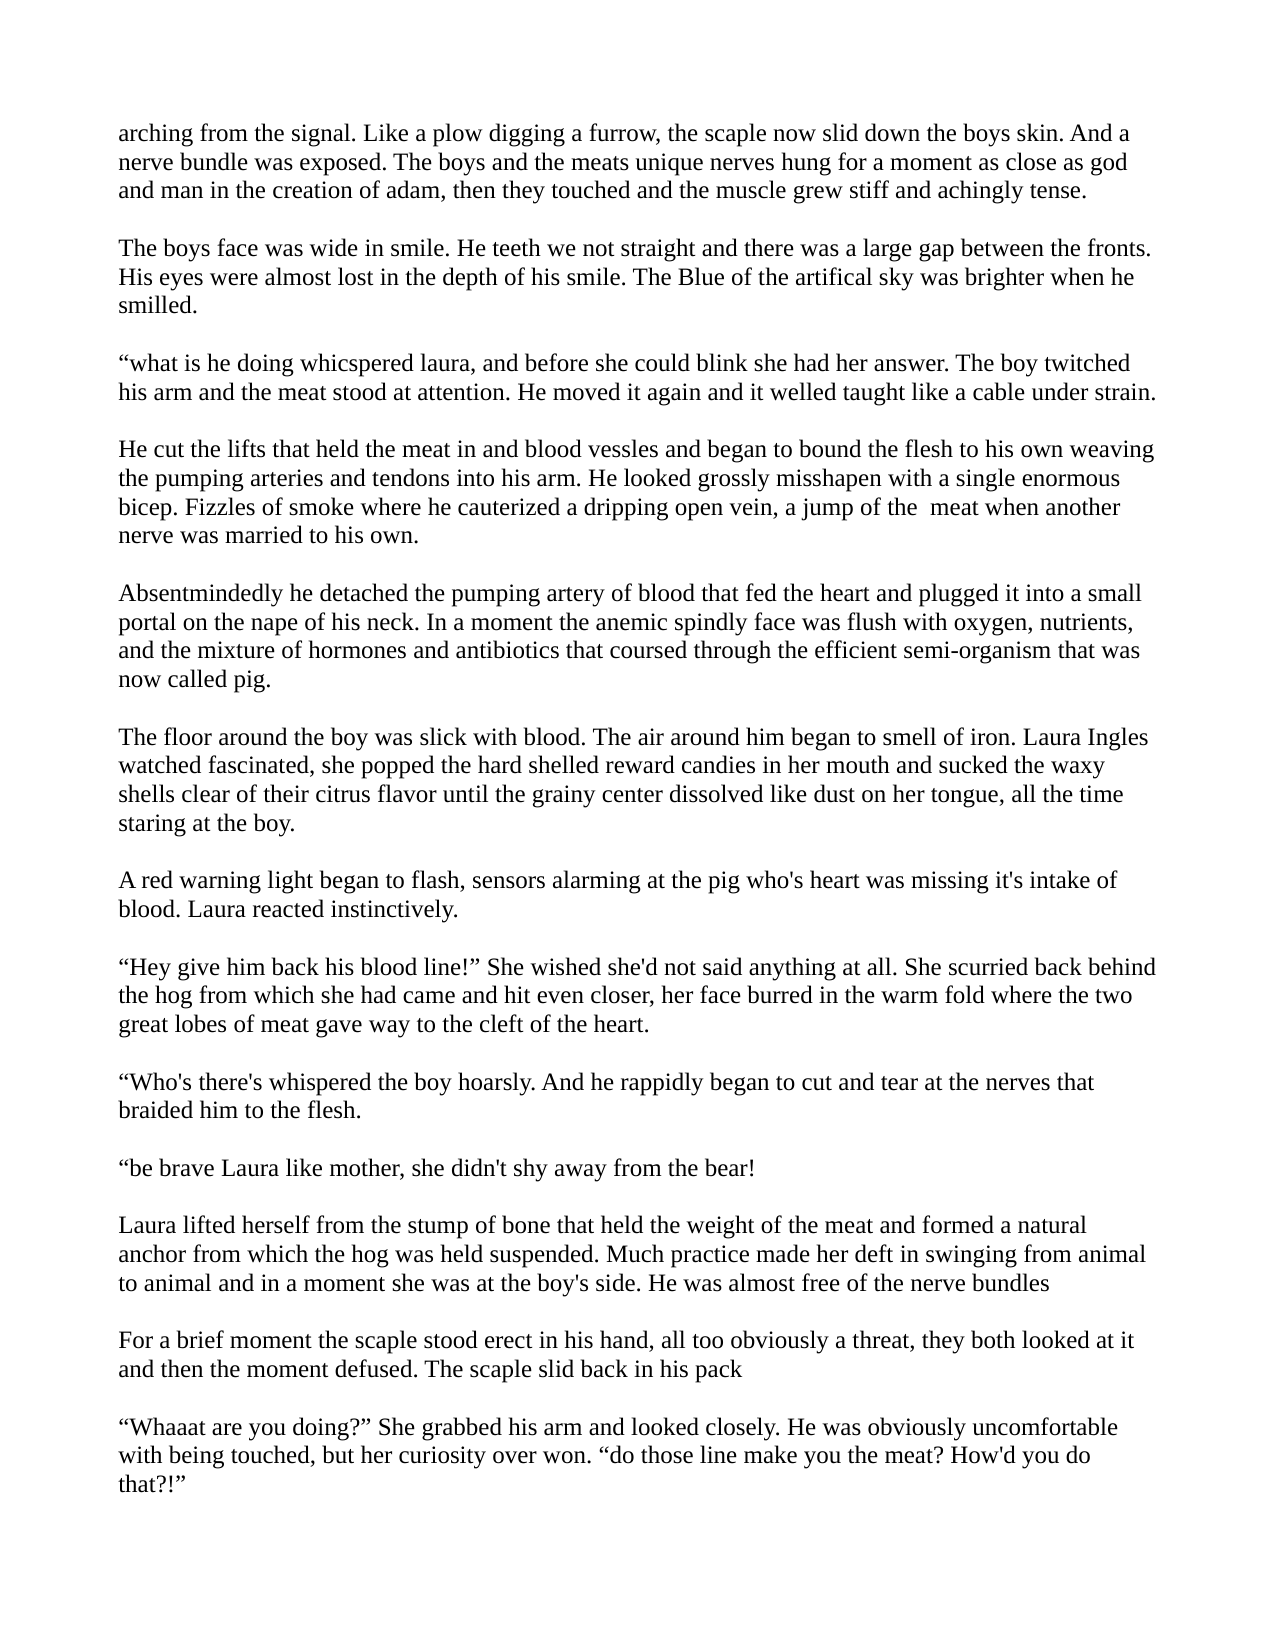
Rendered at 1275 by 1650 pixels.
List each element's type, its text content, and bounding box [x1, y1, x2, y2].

text He cut the lifts that held the meat in and blood vessles and began to bound the flesh to his own weaving the pumping arteries and tendons into his arm. He looked grossly misshapen with a single enormous bicep. Fizzles of smoke where he cauterized a dripping open vein, a jump of the meat when another nerve was married to his own. [118, 434, 1157, 549]
text “what is he doing whicspered laura, and before she could blink she had her answer. The boy twitched his arm and the meat stood at attention. He moved it again and it welled taught like a cable under strain. [118, 348, 1157, 406]
text Absentmindedly he detached the pumping artery of blood that fed the heart and plugged it into a small portal on the nape of his neck. In a moment the anemic spindly face was flush with oxygen, nutrients, and the mixture of hormones and antibiotics that coursed through the efficient semi-organism that was now called pig. [118, 578, 1157, 693]
text “be brave Laura like mother, she didn't shy away from the bear! [118, 1153, 1157, 1182]
text “Hey give him back his blood line!” She wished she'd not said anything at all. She scurried back behind the hog from which she had came and hit even closer, her face burred in the warm fold where the two great lobes of meat gave way to the cleft of the heart. [118, 952, 1157, 1038]
text “Whaaat are you doing?” She grabbed his arm and looked closely. He was obviously uncomfortable with being touched, but her curiosity over won. “do those line make you the meat? How'd you do that?!” [118, 1412, 1157, 1498]
text arching from the signal. Like a plow digging a furrow, the scaple now slid down the boys skin. And a nerve bundle was exposed. The boys and the meats unique nerves hung for a moment as close as god and man in the creation of adam, then they touched and the muscle grew stiff and achingly tense. [118, 118, 1157, 204]
text The floor around the boy was slick with blood. The air around him began to smell of iron. Laura Ingles watched fascinated, she popped the hard shelled reward candies in her mouth and sucked the waxy shells clear of their citrus flavor until the grainy center dissolved like dust on her tongue, all the time staring at the boy. [118, 722, 1157, 837]
text The boys face was wide in smile. He teeth we not straight and there was a large gap between the fronts. His eyes were almost lost in the depth of his smile. The Blue of the artifical sky was brighter when he smilled. [118, 233, 1157, 319]
text Laura lifted herself from the stump of bone that held the weight of the meat and formed a natural anchor from which the hog was held suspended. Much practice made her deft in swinging from animal to animal and in a moment she was at the boy's side. He was almost free of the nerve bundles [118, 1211, 1157, 1297]
text For a brief moment the scaple stood erect in his hand, all too obviously a threat, they both looked at it and then the moment defused. The scaple slid back in his pack [118, 1326, 1157, 1383]
text A red warning light began to flash, sensors alarming at the pig who's heart was missing it's intake of blood. Laura reacted instinctively. [118, 866, 1157, 923]
text “Who's there's whispered the boy hoarsly. And he rappidly began to cut and tear at the nerves that braided him to the flesh. [118, 1067, 1157, 1124]
